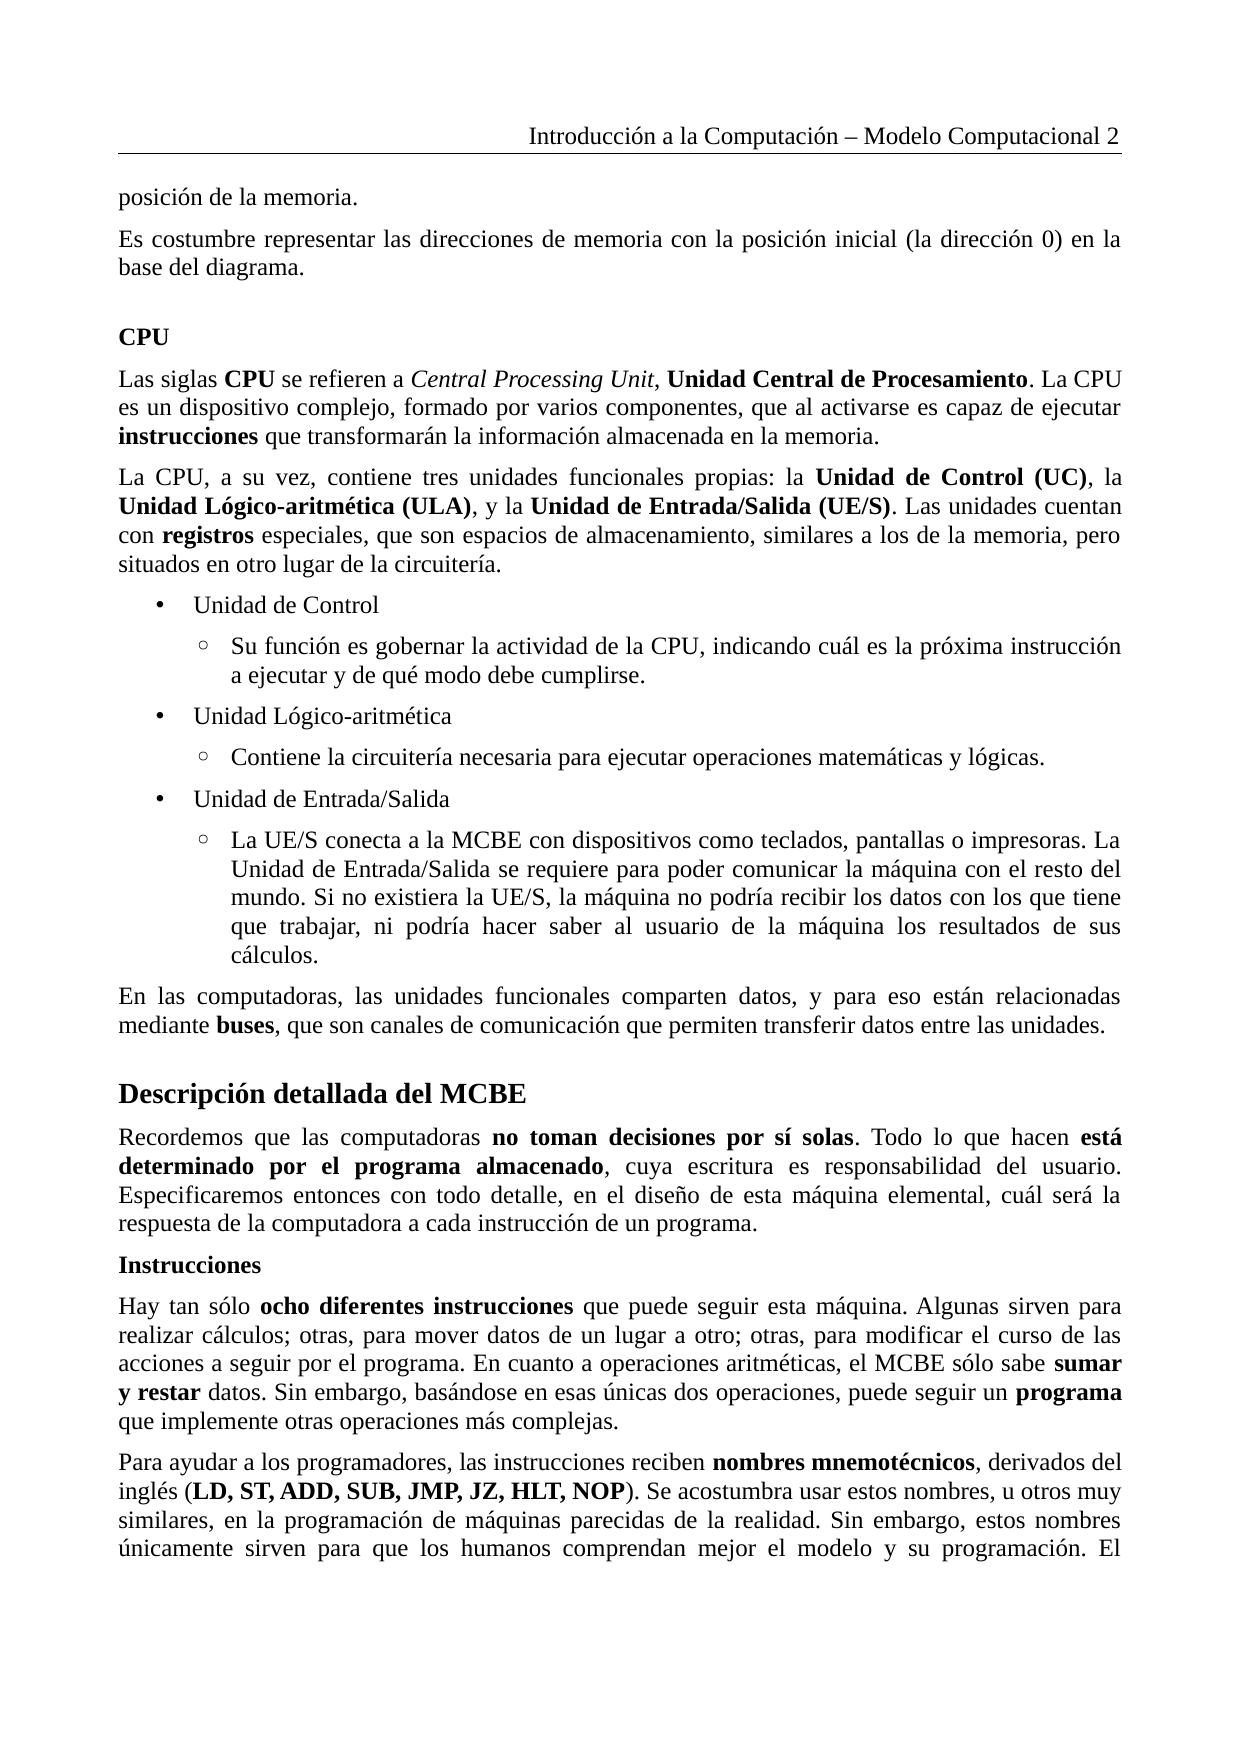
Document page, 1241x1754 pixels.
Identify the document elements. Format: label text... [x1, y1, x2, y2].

text Recordemos que las computadoras no toman decisiones por sí solas. Todo lo que hacen está determinado por el programa almacenado, cuya escritura es responsabilidad del usuario. Especificaremos entonces con todo detalle, en el diseño de esta máquina elemental, cuál será la respuesta de la computadora a cada instrucción de un programa. [118, 1122, 1122, 1237]
list La UE/S conecta a la MCBE con dispositivos como teclados, pantallas o impresoras. La Unidad de Entrada/Salida se requiere para poder comunicar la máquina con el resto del mundo. Si no existiera la UE/S, la máquina no podría recibir los datos con los que tiene que trabajar, ni podría hacer saber al usuario de la máquina los resultados de sus cálculos. [193, 825, 1122, 969]
text Las siglas CPU se refieren a Central Processing Unit, Unidad Central de Procesamiento. La CPU es un dispositivo complejo, formado por varios componentes, que al activarse es capaz de ejecutar instrucciones que transformarán la información almacenada en la memoria. [118, 364, 1122, 450]
list Contiene la circuitería necesaria para ejecutar operaciones matemáticas y lógicas. [193, 742, 1122, 771]
text Hay tan sólo ocho diferentes instrucciones que puede seguir esta máquina. Algunas sirven para realizar cálculos; otras, para mover datos de un lugar a otro; otras, para modificar el curso de las acciones a seguir por el programa. En cuanto a operaciones aritméticas, el MCBE sólo sabe sumar y restar datos. Sin embargo, basándose en esas únicas dos operaciones, puede seguir un programa que implemente otras operaciones más complejas. [118, 1291, 1122, 1435]
text Es costumbre representar las direcciones de memoria con la posición inicial (la dirección 0) en la base del diagrama. [118, 224, 1122, 281]
list Unidad de Entrada/Salida [156, 784, 1122, 812]
list Unidad Lógico-aritmética [156, 701, 1122, 730]
text CPU [118, 322, 1122, 351]
text Para ayudar a los programadores, las instrucciones reciben nombres mnemotécnicos, derivados del inglés (LD, ST, ADD, SUB, JMP, JZ, HLT, NOP). Se acostumbra usar estos nombres, u otros muy similares, en la programación de máquinas parecidas de la realidad. Sin embargo, estos nombres únicamente sirven para que los humanos comprendan mejor el modelo y su programación. El [118, 1447, 1122, 1562]
text Instrucciones [118, 1250, 1122, 1278]
subtitle Descripción detallada del MCBE [118, 1076, 1122, 1110]
list Unidad de Control [156, 590, 1122, 619]
text La CPU, a su vez, contiene tres unidades funcionales propias: la Unidad de Control (UC), la Unidad Lógico-aritmética (ULA), y la Unidad de Entrada/Salida (UE/S). Las unidades cuentan con registros especiales, que son espacios de almacenamiento, similares a los de la memoria, pero situados en otro lugar de la circuitería. [118, 462, 1122, 577]
list Su función es gobernar la actividad de la CPU, indicando cuál es la próxima instrucción a ejecutar y de qué modo debe cumplirse. [193, 631, 1122, 689]
text posición de la memoria. [118, 182, 1122, 211]
text En las computadoras, las unidades funcionales comparten datos, y para eso están relacionadas mediante buses, que son canales de comunicación que permiten transferir datos entre las unidades. [118, 981, 1122, 1039]
